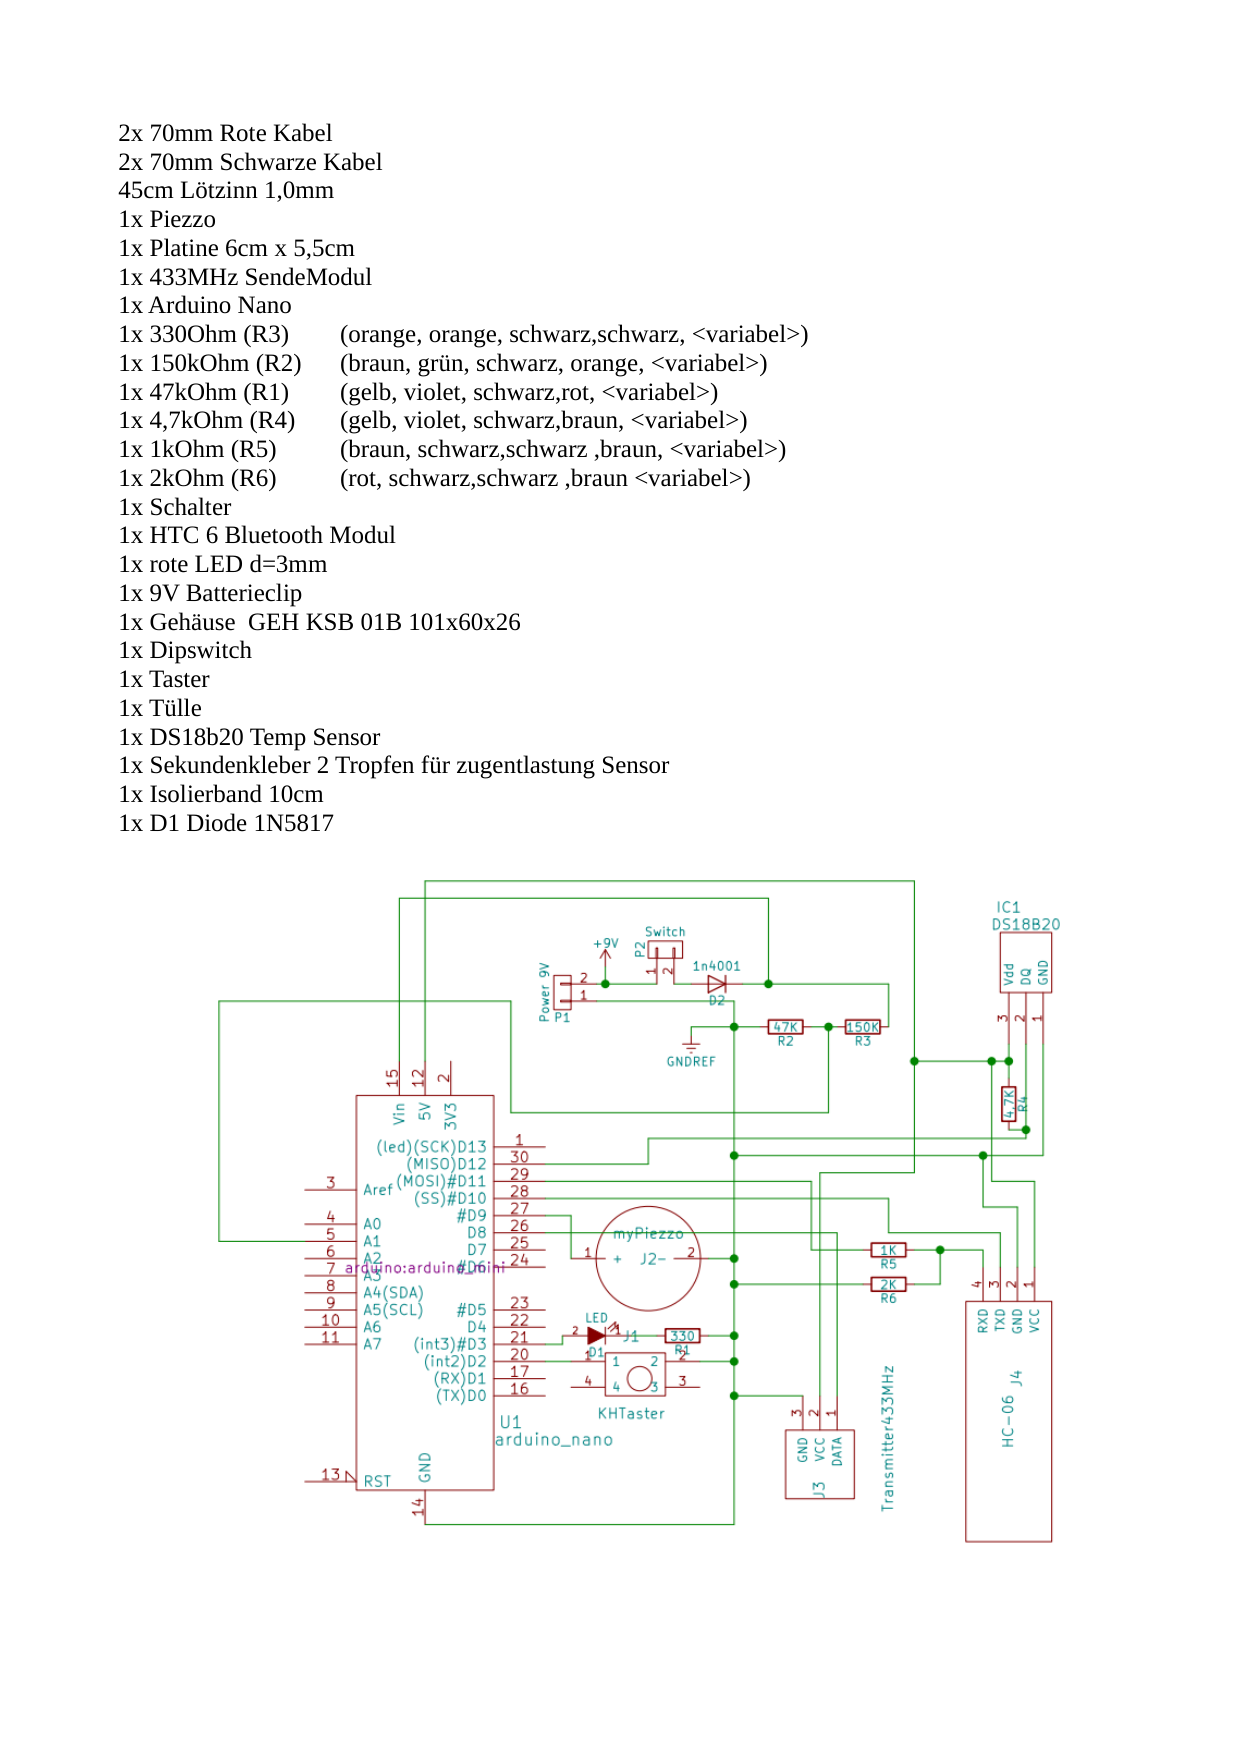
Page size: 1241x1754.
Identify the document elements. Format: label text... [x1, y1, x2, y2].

text 1x 9V Batterieclip [118, 578, 1122, 607]
text 1x Gehäuse GEH KSB 01B 101x60x26 [118, 607, 1122, 636]
text 1x 433MHz SendeModul [118, 262, 1122, 291]
text 1x 4,7kOhm (R4) (gelb, violet, schwarz,braun, <variabel>) [118, 406, 1122, 434]
text 1x Dipswitch [118, 636, 1122, 664]
text 1x HTC 6 Bluetooth Modul [118, 521, 1122, 549]
text 1x 47kOhm (R1) (gelb, violet, schwarz,rot, <variabel>) [118, 377, 1122, 406]
text 1x Tülle [118, 693, 1122, 722]
text 1x Arduino Nano [118, 291, 1122, 319]
text 1x Platine 6cm x 5,5cm [118, 233, 1122, 262]
text 45cm Lötzinn 1,0mm [118, 176, 1122, 204]
text 1x 1kOhm (R5) (braun, schwarz,schwarz ,braun, <variabel>) [118, 434, 1122, 463]
text 2x 70mm Rote Kabel [118, 118, 1122, 147]
text 2x 70mm Schwarze Kabel [118, 147, 1122, 176]
text 1x rote LED d=3mm [118, 549, 1122, 578]
text 1x 330Ohm (R3) (orange, orange, schwarz,schwarz, <variabel>) [118, 319, 1122, 348]
text 1x Sekundenkleber 2 Tropfen für zugentlastung Sensor [118, 751, 1122, 779]
text 1x Isolierband 10cm [118, 779, 1122, 808]
text 1x Taster [118, 664, 1122, 693]
text 1x Piezzo [118, 204, 1122, 233]
text 1x 2kOhm (R6) (rot, schwarz,schwarz ,braun <variabel>) [118, 463, 1122, 492]
text 1x 150kOhm (R2) (braun, grün, schwarz, orange, <variabel>) [118, 348, 1122, 377]
text 1x D1 Diode 1N5817 [118, 808, 1122, 837]
text 1x Schalter [118, 492, 1122, 521]
picture [118, 852, 1123, 1596]
text 1x DS18b20 Temp Sensor [118, 722, 1122, 751]
